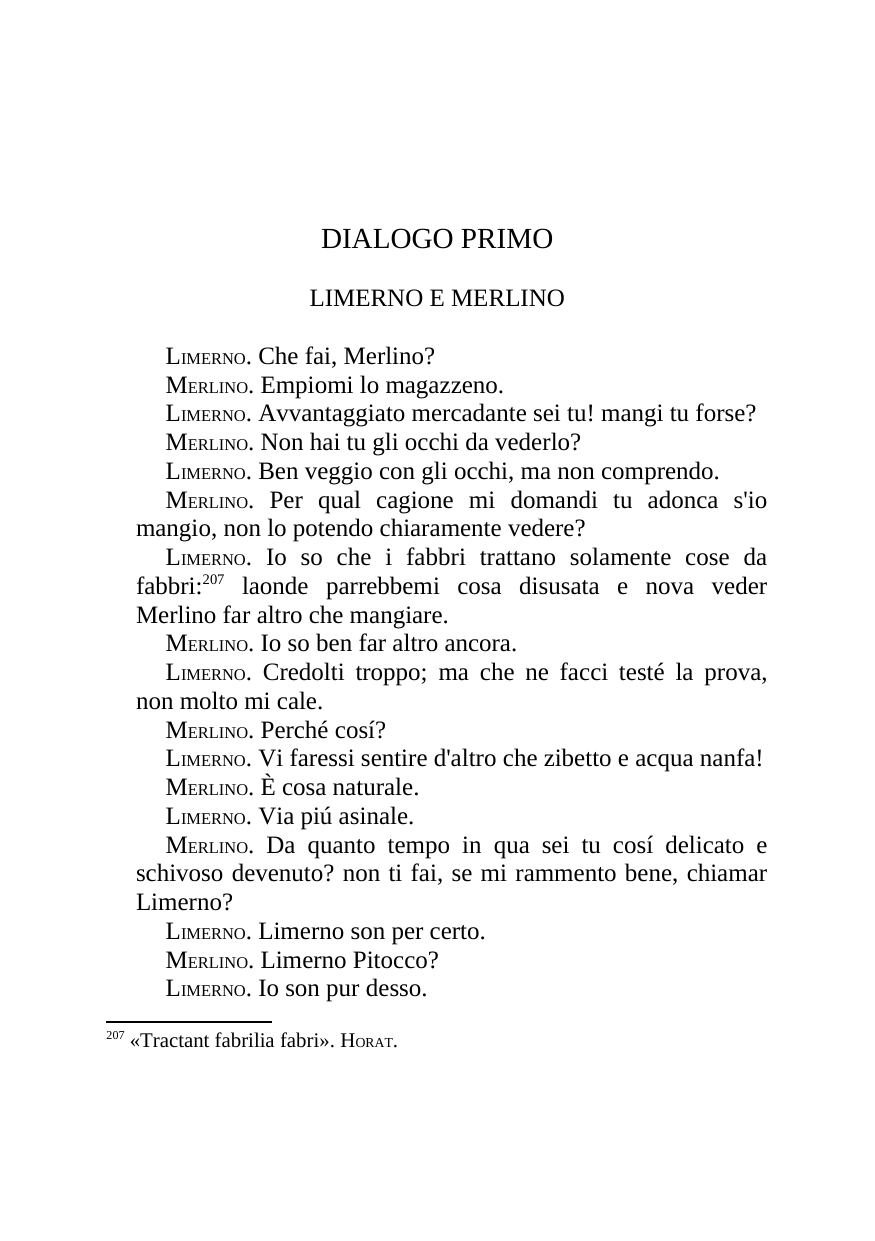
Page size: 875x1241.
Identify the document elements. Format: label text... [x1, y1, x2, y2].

text Limerno. Ben veggio con gli occhi, ma non comprendo. [136, 456, 768, 485]
text Limerno. Che fai, Merlino? [136, 341, 768, 370]
text Limerno. Via piú asinale. [136, 801, 768, 830]
text DIALOGO PRIMO [106, 221, 768, 255]
text Merlino. Perché cosí? [136, 715, 768, 743]
text Merlino. Per qual cagione mi domandi tu adonca s'io mangio, non lo potendo chiaramente vedere? [136, 485, 768, 542]
text Limerno. Io so che i fabbri trattano solamente cose da fabbri: laonde parrebbemi cosa disusata e nova veder Merlino far altro che mangiare. [136, 542, 768, 628]
text Merlino. Empiomi lo magazzeno. [136, 370, 768, 398]
text Merlino. Limerno Pitocco? [136, 945, 768, 973]
text Merlino. Da quanto tempo in qua sei tu cosí delicato e schivoso devenuto? non ti fai, se mi rammento bene, chiamar Limerno? [136, 830, 768, 916]
text Limerno. Io son pur desso. [136, 973, 768, 1002]
text Merlino. Non hai tu gli occhi da vederlo? [136, 427, 768, 456]
text «Tractant fabrilia fabri». Horat. [106, 1028, 768, 1052]
text Limerno. Avvantaggiato mercadante sei tu! mangi tu forse? [136, 398, 768, 427]
text Limerno. Limerno son per certo. [136, 916, 768, 945]
text Merlino. Io so ben far altro ancora. [136, 628, 768, 657]
text Limerno. Vi faressi sentire d'altro che zibetto e acqua nanfa! [136, 743, 768, 772]
text Limerno. Credolti troppo; ma che ne facci testé la prova, non molto mi cale. [136, 657, 768, 715]
text Merlino. È cosa naturale. [136, 772, 768, 801]
text LIMERNO E MERLINO [106, 283, 768, 312]
